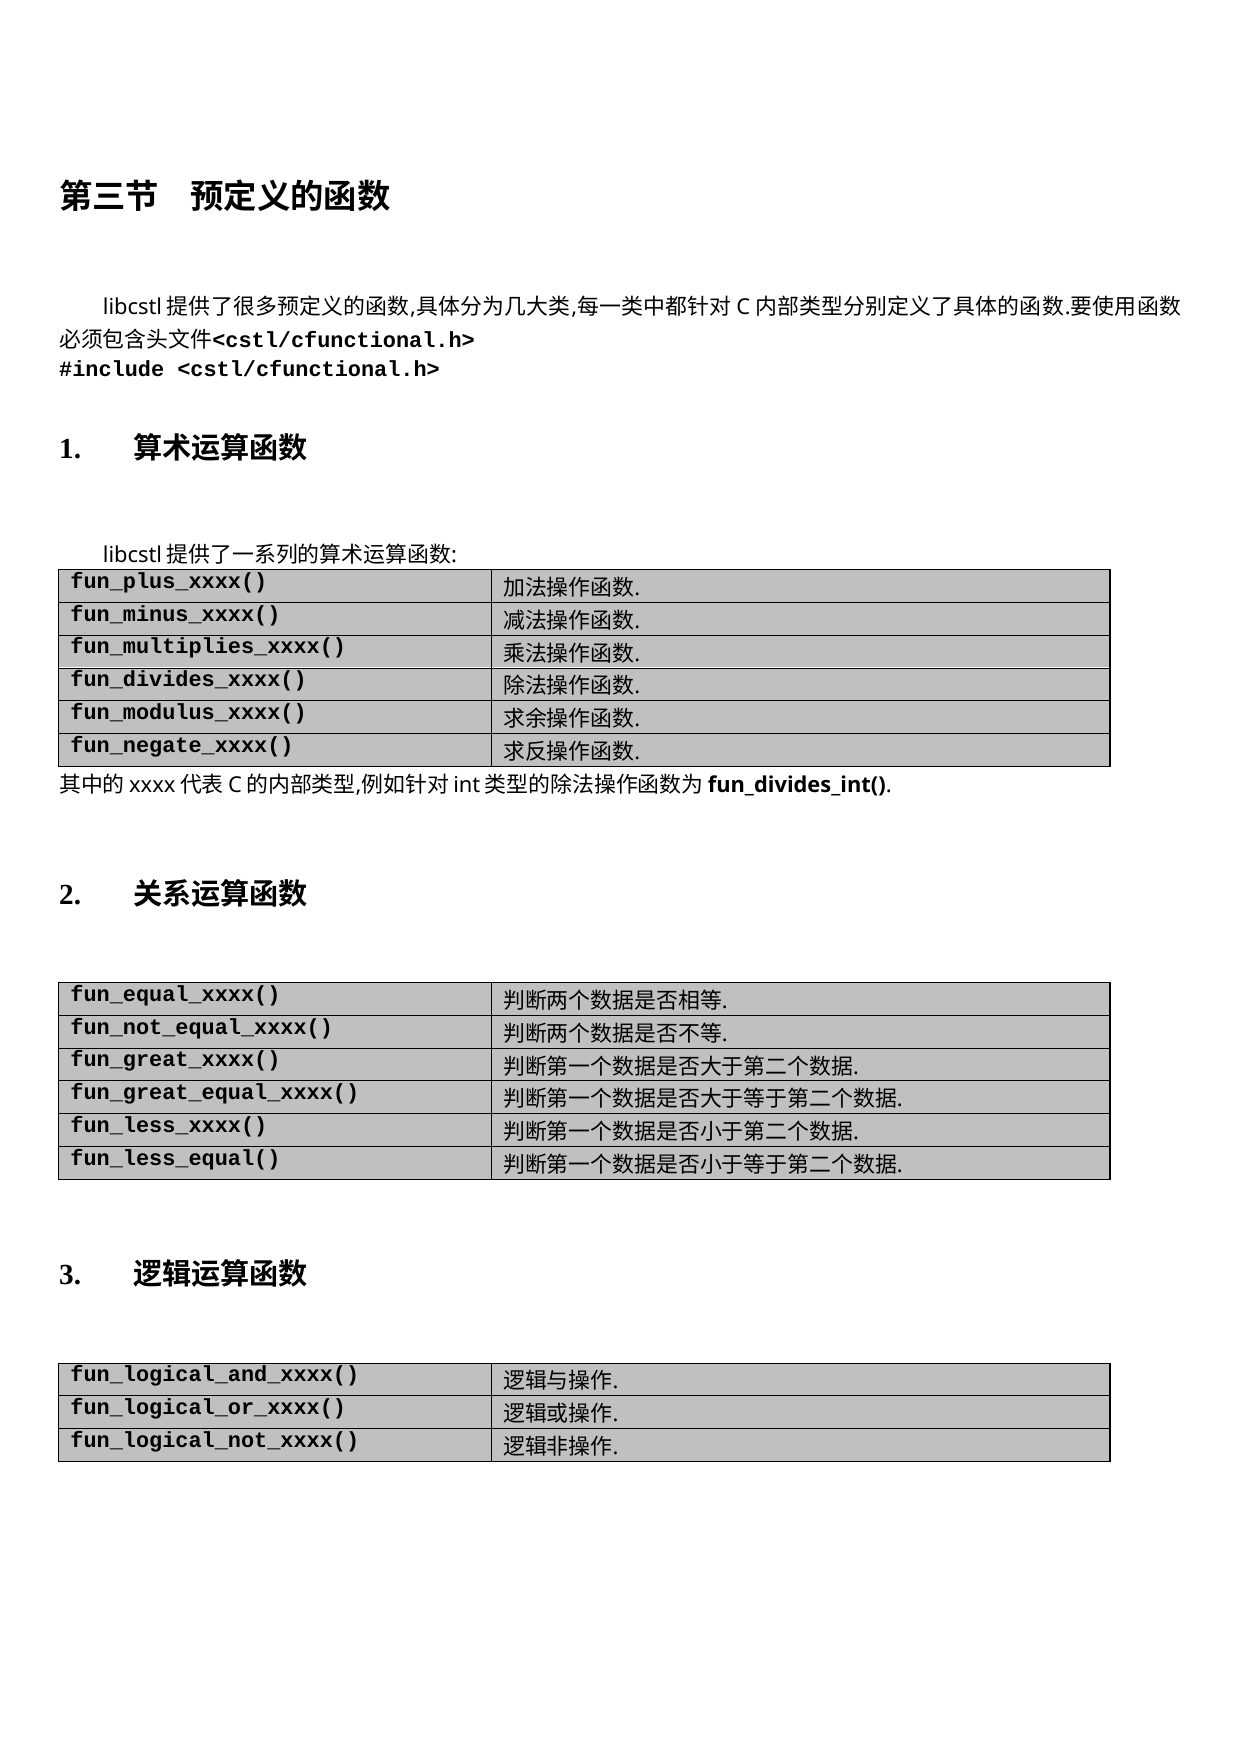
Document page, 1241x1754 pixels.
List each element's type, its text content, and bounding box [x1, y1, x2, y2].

table_cell 逻辑或操作. [492, 1396, 1109, 1428]
text 其中的xxxx代表C的内部类型,例如针对int类型的除法操作函数为fun_divides_int(). [59, 767, 1181, 799]
table_cell fun_not_equal_xxxx() [59, 1016, 491, 1048]
table_cell 求余操作函数. [492, 701, 1109, 733]
table_cell 减法操作函数. [492, 603, 1109, 635]
table_cell 乘法操作函数. [492, 636, 1109, 667]
text libcstl提供了很多预定义的函数,具体分为几大类,每一类中都针对C内部类型分别定义了具体的函数.要使用函数必须包含头文件<cstl/cfunctional.h> [59, 289, 1181, 354]
table_header fun_logical_and_xxxx() [59, 1364, 491, 1395]
subtitle 逻辑运算函数 [59, 1239, 1181, 1304]
table_cell fun_logical_not_xxxx() [59, 1429, 491, 1461]
table_header fun_plus_xxxx() [59, 570, 491, 602]
table_cell fun_modulus_xxxx() [59, 701, 491, 733]
table_cell 判断第一个数据是否小于第二个数据. [492, 1114, 1109, 1146]
table_header 判断两个数据是否相等. [492, 983, 1109, 1015]
table_cell fun_negate_xxxx() [59, 734, 491, 766]
subtitle 预定义的函数 [59, 162, 1181, 227]
subtitle 算术运算函数 [59, 414, 1181, 479]
table_cell 除法操作函数. [492, 669, 1109, 700]
table_cell 判断第一个数据是否大于等于第二个数据. [492, 1081, 1109, 1113]
table_header 逻辑与操作. [492, 1364, 1109, 1395]
table_cell fun_less_equal() [59, 1147, 491, 1179]
table_cell 逻辑非操作. [492, 1429, 1109, 1461]
table_cell fun_divides_xxxx() [59, 669, 491, 700]
text #include <cstl/cfunctional.h> [59, 354, 1181, 387]
table_cell fun_great_equal_xxxx() [59, 1081, 491, 1113]
table_cell fun_logical_or_xxxx() [59, 1396, 491, 1428]
table_header 加法操作函数. [492, 570, 1109, 602]
table_cell fun_less_xxxx() [59, 1114, 491, 1146]
table_header fun_equal_xxxx() [59, 983, 491, 1015]
text libcstl提供了一系列的算术运算函数: [59, 537, 1181, 569]
table_cell fun_great_xxxx() [59, 1049, 491, 1080]
table_cell fun_minus_xxxx() [59, 603, 491, 635]
table_cell 判断第一个数据是否大于第二个数据. [492, 1049, 1109, 1080]
table_cell 判断第一个数据是否小于等于第二个数据. [492, 1147, 1109, 1179]
table_cell 求反操作函数. [492, 734, 1109, 766]
subtitle 关系运算函数 [59, 859, 1181, 924]
table_cell fun_multiplies_xxxx() [59, 636, 491, 667]
table_cell 判断两个数据是否不等. [492, 1016, 1109, 1048]
